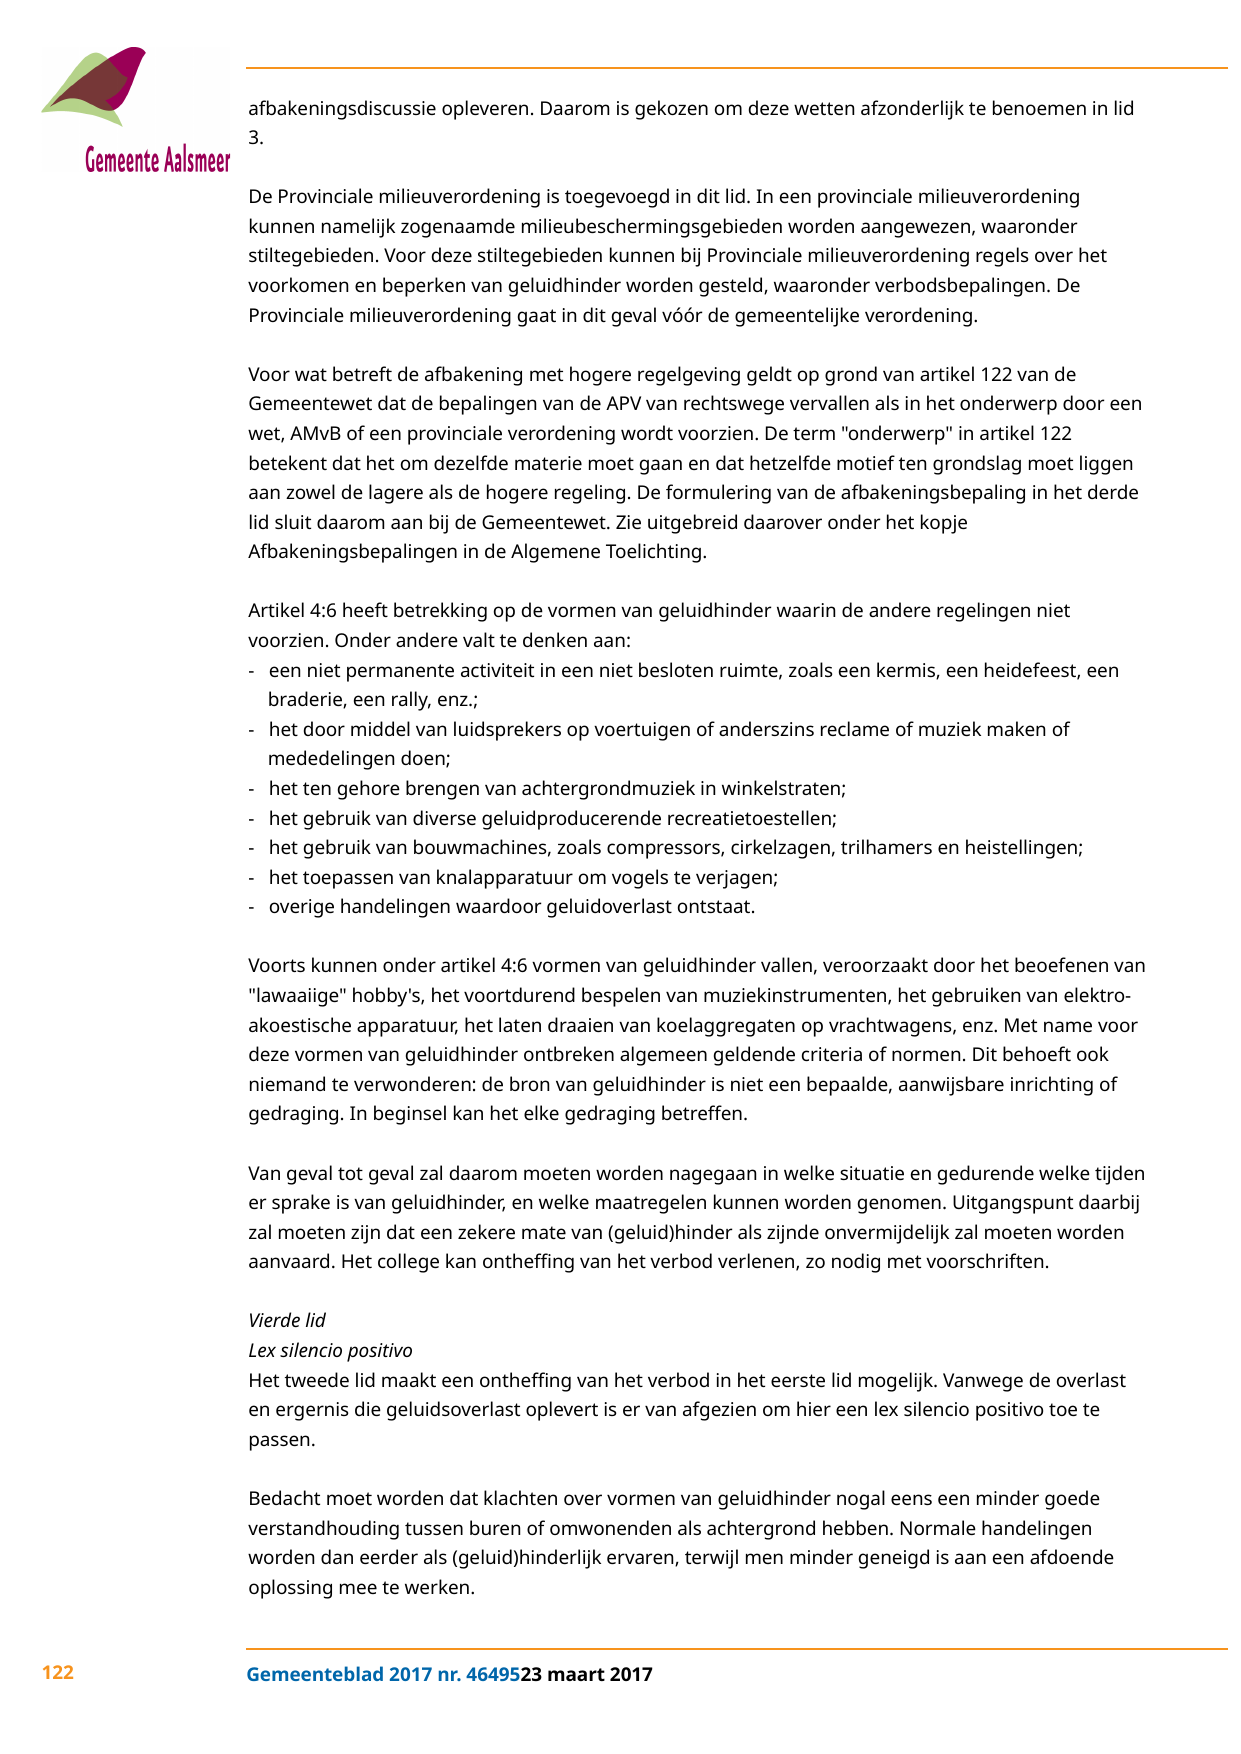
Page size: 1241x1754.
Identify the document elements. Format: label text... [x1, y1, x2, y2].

text - een niet permanente activiteit in een niet besloten ruimte, zoals een kermis, een heidefeest, een [248, 657, 1152, 683]
text - het gebruik van bouwmachines, zoals compressors, cirkelzagen, trilhamers en heistellingen; [248, 834, 1152, 860]
text afbakeningsdiscussie opleveren. Daarom is gekozen om deze wetten afzonderlijk te benoemen in lid 3. [248, 95, 1152, 150]
text Vierde lid [248, 1308, 1152, 1333]
text braderie, een rally, enz.; [248, 686, 1152, 712]
text Lex silencio positivo [248, 1337, 1152, 1363]
text - overige handelingen waardoor geluidoverlast ontstaat. [248, 893, 1152, 919]
text mededelingen doen; [248, 746, 1152, 771]
text Voorts kunnen onder artikel 4:6 vormen van geluidhinder vallen, veroorzaakt door het beoefenen van "lawaaiige" hobby's, het voortdurend bespelen van muziekinstrumenten, het gebruiken van elektro- akoestische apparatuur, het laten draaien van koelaggregaten op vrachtwagens, enz. Met name voor deze vormen van geluidhinder ontbreken algemeen geldende criteria of normen. Dit behoeft ook niemand te verwonderen: de bron van geluidhinder is niet een bepaalde, aanwijsbare inrichting of gedraging. In beginsel kan het elke gedraging betreffen. [248, 953, 1152, 1126]
text Artikel 4:6 heeft betrekking op de vormen van geluidhinder waarin de andere regelingen niet voorzien. Onder andere valt te denken aan: [248, 598, 1152, 653]
text - het gebruik van diverse geluidproducerende recreatietoestellen; [248, 805, 1152, 831]
text Voor wat betreft de afbakening met hogere regelgeving geldt op grond van artikel 122 van de Gemeentewet dat de bepalingen van de APV van rechtswege vervallen als in het onderwerp door een wet, AMvB of een provinciale verordening wordt voorzien. De term "onderwerp" in artikel 122 betekent dat het om dezelfde materie moet gaan en dat hetzelfde motief ten grondslag moet liggen aan zowel de lagere als de hogere regeling. De formulering van de afbakeningsbepaling in het derde lid sluit daarom aan bij de Gemeentewet. Zie uitgebreid daarover onder het kopje Afbakeningsbepalingen in de Algemene Toelichting. [248, 361, 1152, 564]
text Het tweede lid maakt een ontheffing van het verbod in het eerste lid mogelijk. Vanwege de overlast en ergernis die geluidsoverlast oplevert is er van afgezien om hier een lex silencio positivo toe te passen. [248, 1367, 1152, 1452]
picture [41, 47, 231, 172]
text - het toepassen van knalapparatuur om vogels te verjagen; [248, 864, 1152, 890]
text Van geval tot geval zal daarom moeten worden nagegaan in welke situatie en gedurende welke tijden er sprake is van geluidhinder, en welke maatregelen kunnen worden genomen. Uitgangspunt daarbij zal moeten zijn dat een zekere mate van (geluid)hinder als zijnde onvermijdelijk zal moeten worden aanvaard. Het college kan ontheffing van het verbod verlenen, zo nodig met voorschriften. [248, 1160, 1152, 1274]
text De Provinciale milieuverordening is toegevoegd in dit lid. In een provinciale milieuverordening kunnen namelijk zogenaamde milieubeschermingsgebieden worden aangewezen, waaronder stiltegebieden. Voor deze stiltegebieden kunnen bij Provinciale milieuverordening regels over het voorkomen en beperken van geluidhinder worden gesteld, waaronder verbodsbepalingen. De Provinciale milieuverordening gaat in dit geval vóór de gemeentelijke verordening. [248, 183, 1152, 328]
text - het ten gehore brengen van achtergrondmuziek in winkelstraten; [248, 775, 1152, 801]
text - het door middel van luidsprekers op voertuigen of anderszins reclame of muziek maken of [248, 716, 1152, 742]
text Bedacht moet worden dat klachten over vormen van geluidhinder nogal eens een minder goede verstandhouding tussen buren of omwonenden als achtergrond hebben. Normale handelingen worden dan eerder als (geluid)hinderlijk ervaren, terwijl men minder geneigd is aan een afdoende oplossing mee te werken. [248, 1485, 1152, 1600]
